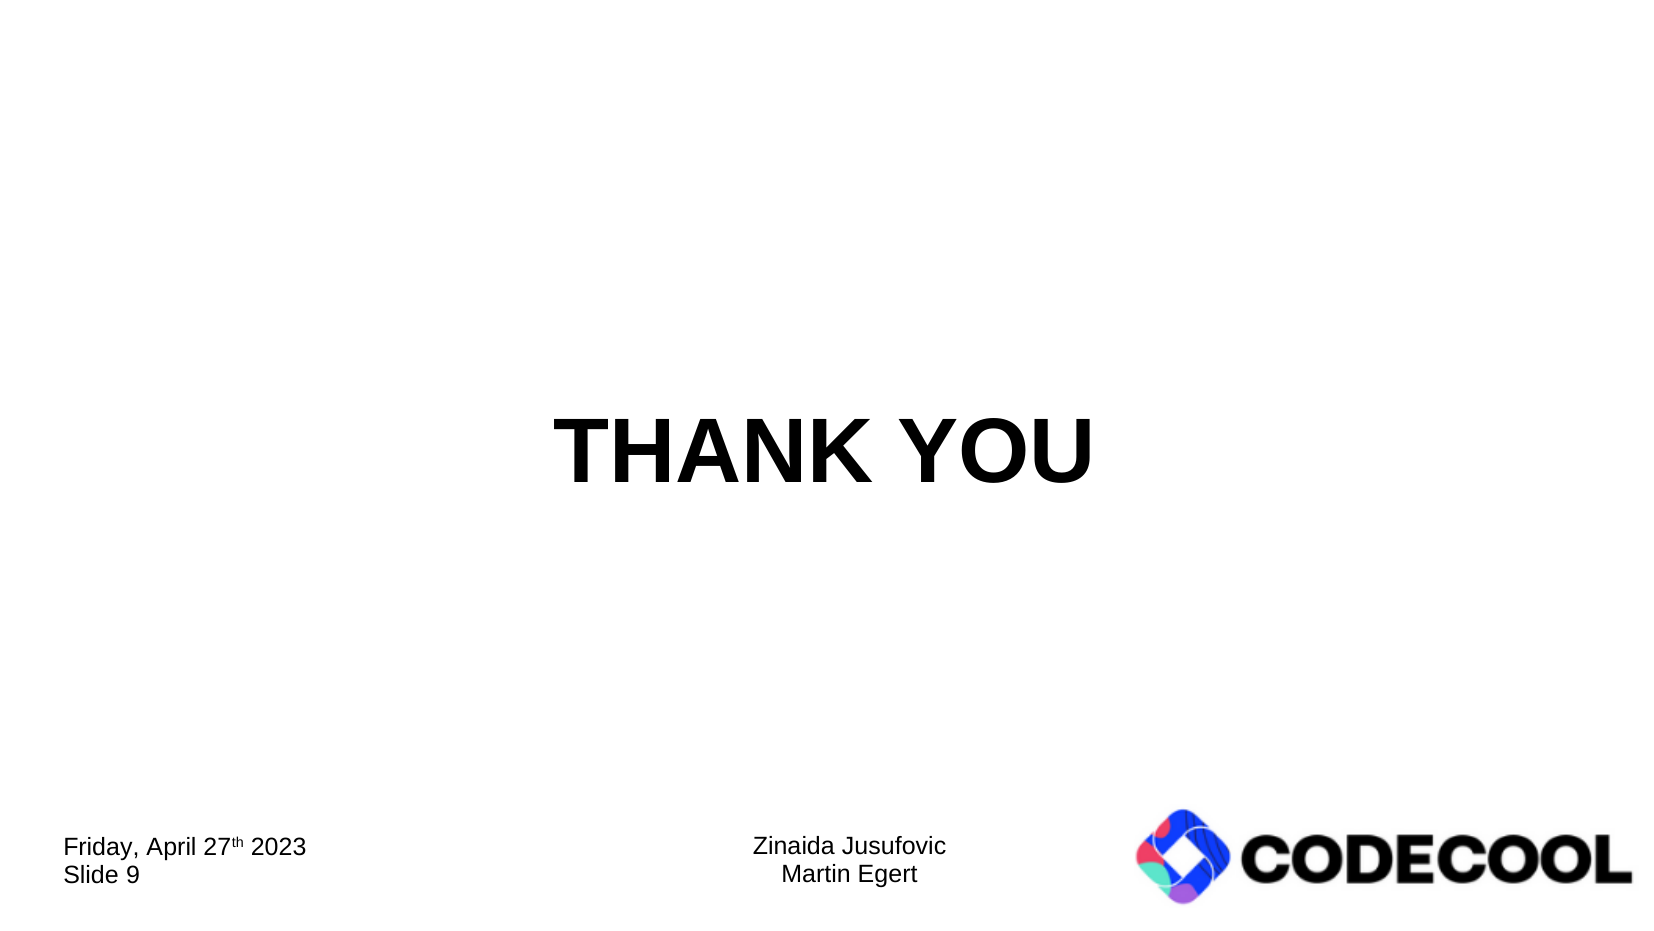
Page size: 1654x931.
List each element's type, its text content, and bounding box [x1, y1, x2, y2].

title THANK YOU [0, 373, 1651, 529]
text_box Zinaida Jusufovic Martin Egert [497, 817, 1203, 902]
picture [1134, 783, 1654, 931]
text_box Friday, April 27th 2023 Slide <number> [63, 833, 497, 890]
